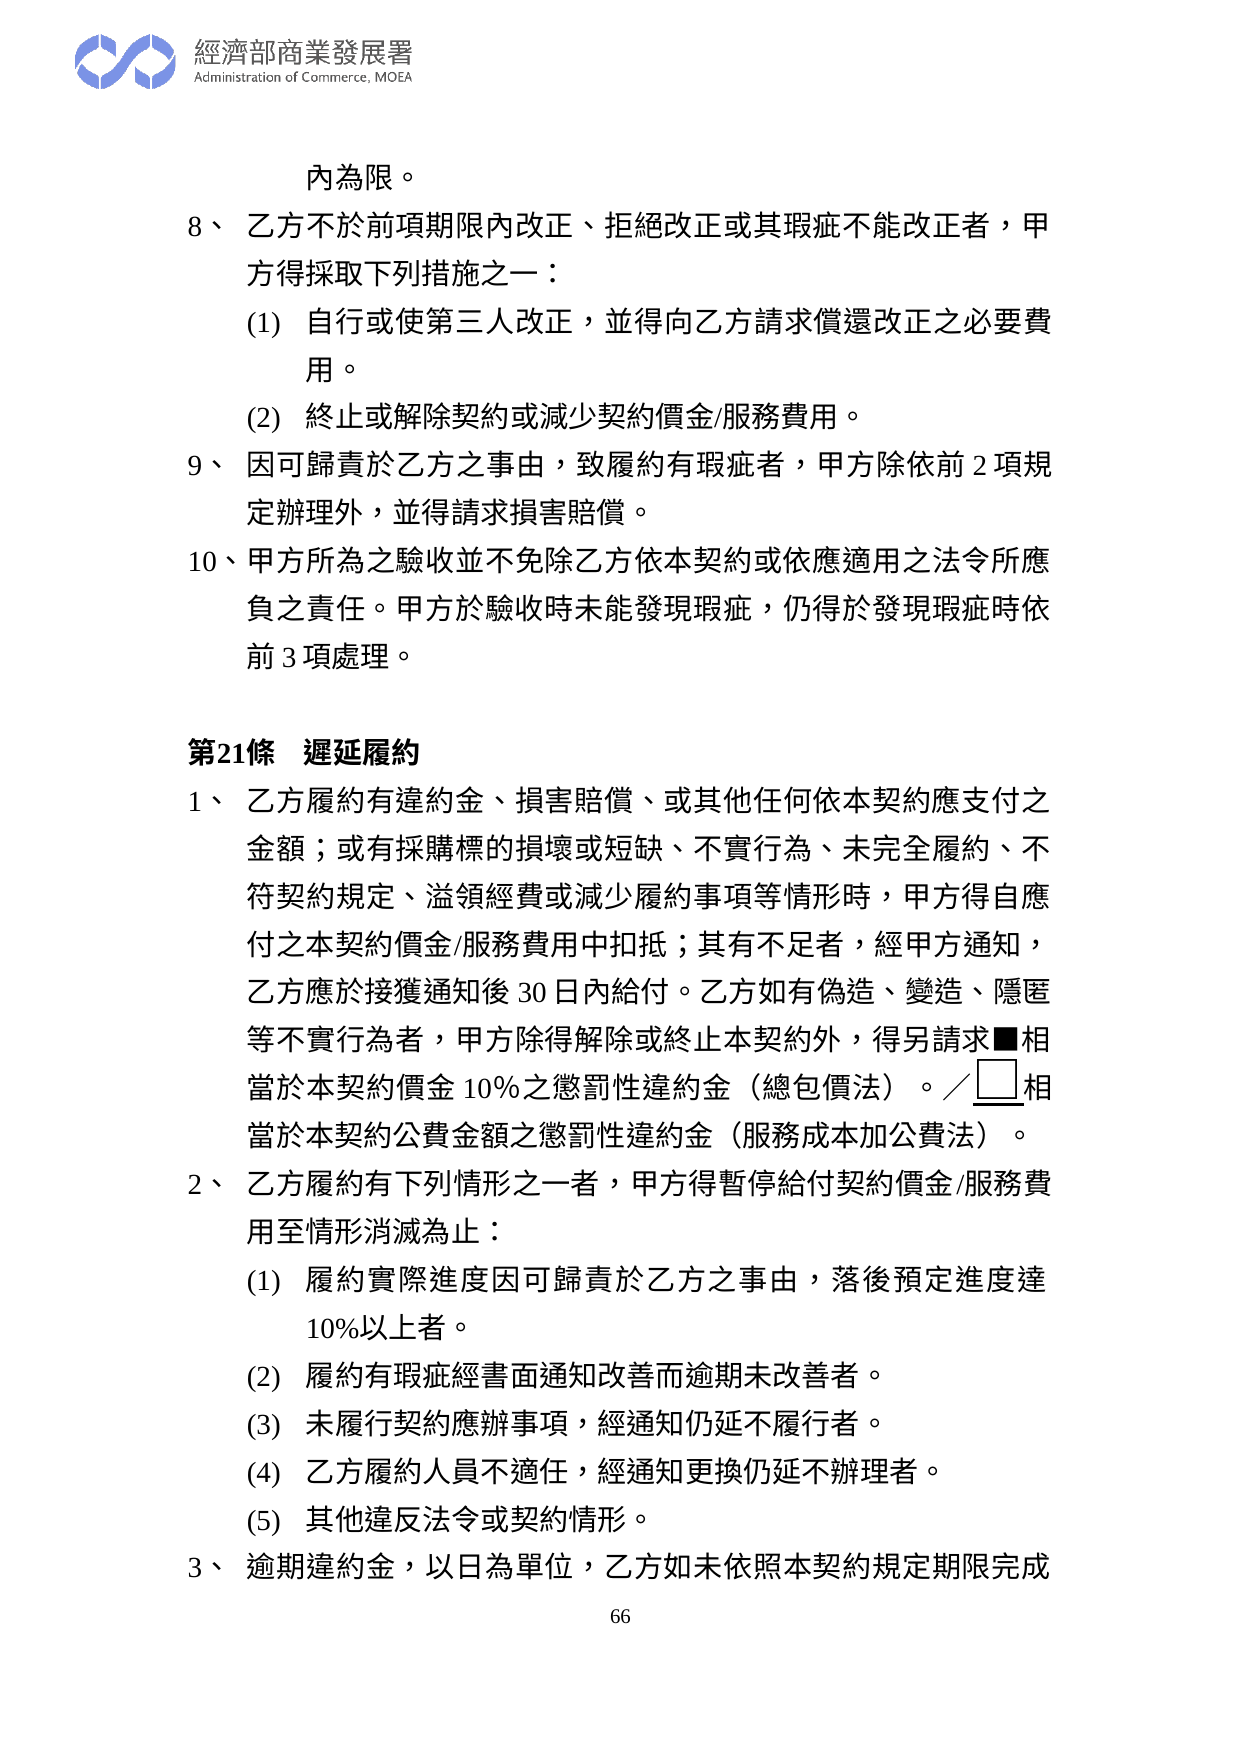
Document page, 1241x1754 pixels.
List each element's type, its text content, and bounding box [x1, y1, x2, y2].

list 履約有瑕疵經書面通知改善而逾期未改善者。 [247, 1348, 1047, 1396]
list 未履行契約應辦事項，經通知仍延不履行者。 [247, 1396, 1047, 1444]
list 遲延履約 [187, 725, 1053, 773]
list 乙方履約人員不適任，經通知更換仍延不辦理者。 [247, 1444, 1047, 1492]
list 履約實際進度因可歸責於乙方之事由，落後預定進度達10%以上者。 [247, 1252, 1047, 1348]
list 自行或使第三人改正，並得向乙方請求償還改正之必要費用。 [247, 294, 1053, 389]
list 終止或解除契約或減少契約價金/服務費用。 [247, 389, 1053, 437]
list 逾期違約金，以日為單位，乙方如未依照本契約規定期限完成 [187, 1539, 1053, 1587]
list 其他違反法令或契約情形。 [247, 1492, 1047, 1539]
list 乙方不於前項期限內改正、拒絕改正或其瑕疵不能改正者，甲方得採取下列措施之一： [187, 198, 1053, 294]
list 因可歸責於乙方之事由，致履約有瑕疵者，甲方除依前2項規定辦理外，並得請求損害賠償。 [187, 437, 1053, 533]
list 乙方履約有違約金、損害賠償、或其他任何依本契約應支付之金額；或有採購標的損壞或短缺、不實行為、未完全履約、不符契約規定、溢領經費或減少履約事項等情形時，甲方得自應付之本契約價金/服務費用中扣抵；其有不足者，經甲方通知，乙方應於接獲通知後30日內給付。乙方如有偽造、變造、隱匿等不實行為者，甲方除得解除或終止本契約外，得另請求■相當於本契約價金10％之懲罰性違約金（總包價法）。／□相當於本契約公費金額之懲罰性違約金（服務成本加公費法）。 [187, 773, 1053, 1156]
list 乙方履約有下列情形之一者，甲方得暫停給付契約價金/服務費用至情形消滅為止： [187, 1156, 1053, 1252]
list 甲方所為之驗收並不免除乙方依本契約或依應適用之法令所應負之責任。甲方於驗收時未能發現瑕疵，仍得於發現瑕疵時依前3項處理。 [187, 533, 1053, 677]
list 內為限。 [247, 150, 1053, 198]
